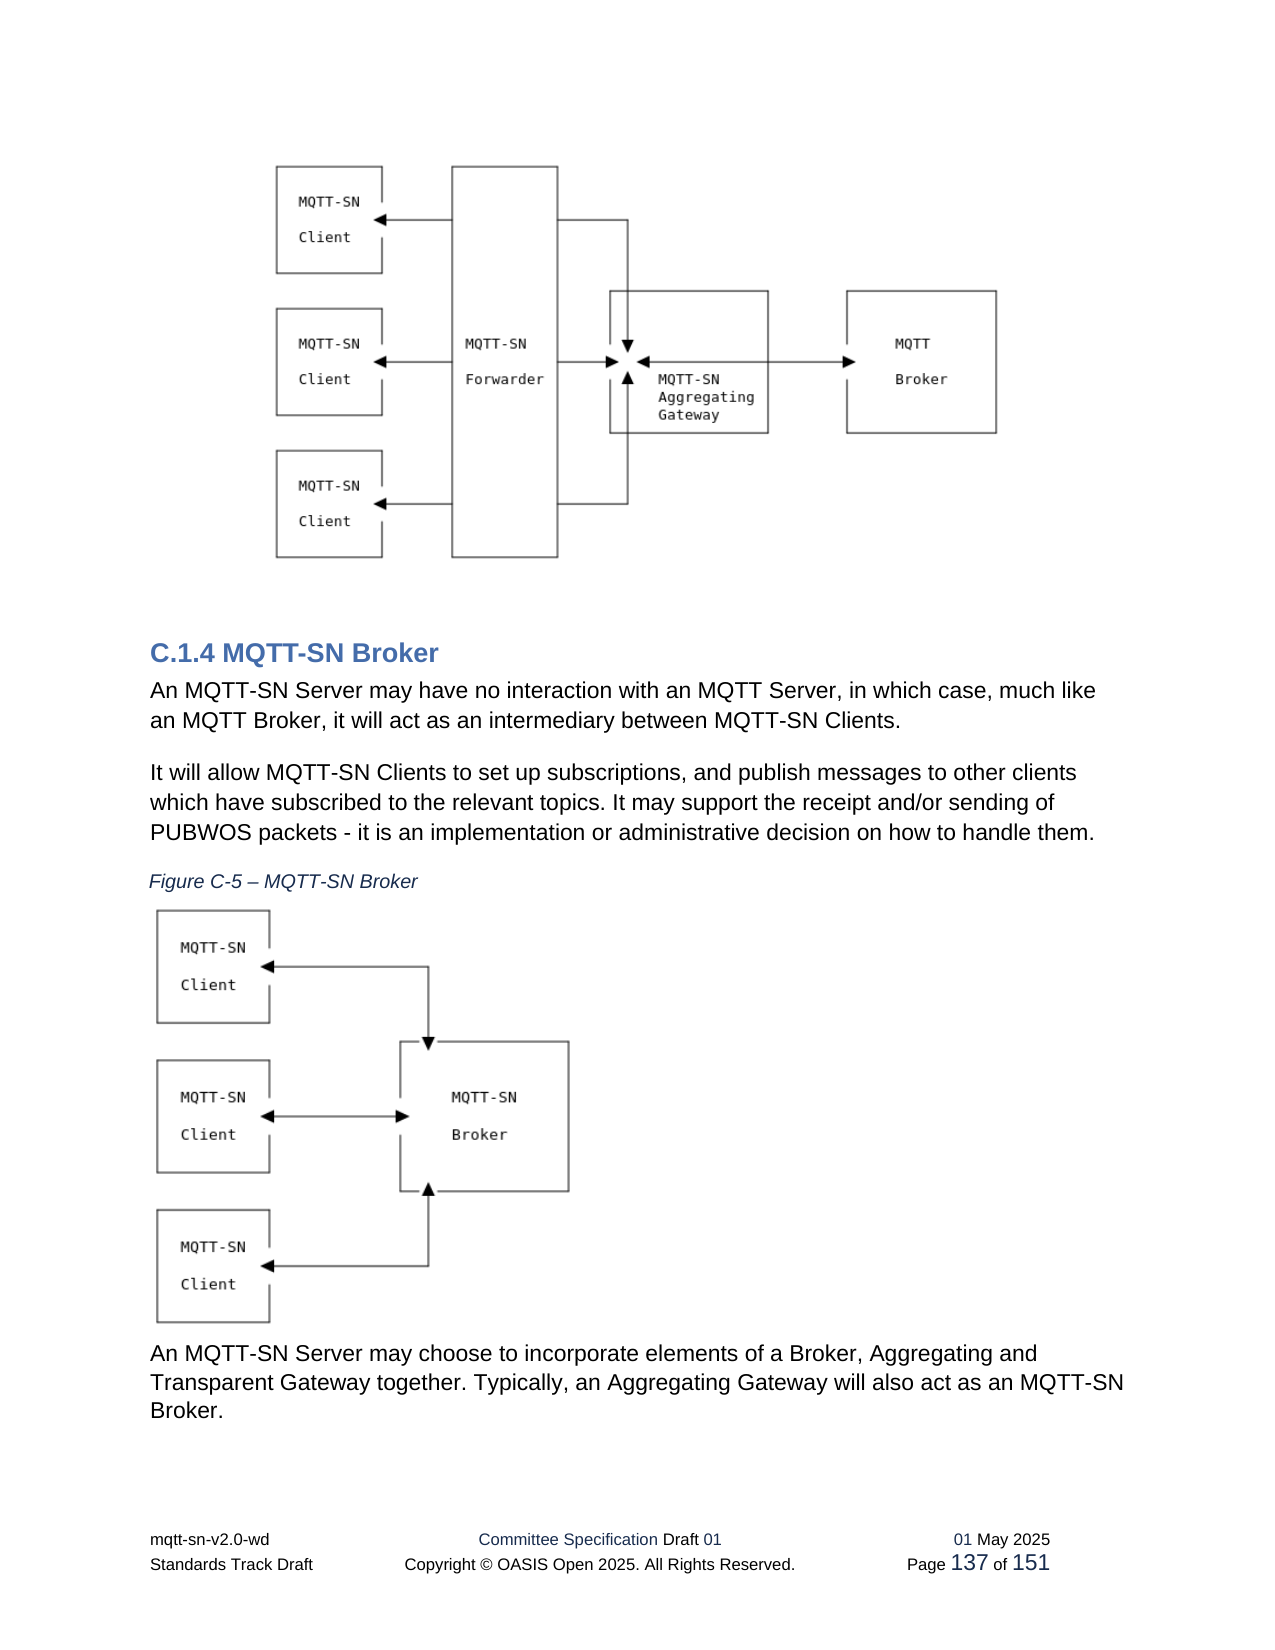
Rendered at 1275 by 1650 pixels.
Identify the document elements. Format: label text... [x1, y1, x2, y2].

text An MQTT-SN Server may choose to incorporate elements of a Broker, Aggregating and Transparent Gateway together. Typically, an Aggregating Gateway will also act as an MQTT-SN Broker. [150, 1340, 1124, 1423]
text Figure C-5 – MQTT-SN Broker [148, 870, 1124, 893]
picture [148, 892, 578, 1341]
picture [268, 150, 1004, 575]
text An MQTT-SN Server may have no interaction with an MQTT Server, in which case, much like an MQTT Broker, it will act as an intermediary between MQTT-SN Clients. [150, 677, 1125, 734]
text It will allow MQTT-SN Clients to set up subscriptions, and publish messages to other clients which have subscribed to the relevant topics. It may support the receipt and/or sending of PUBWOS packets - it is an implementation or administrative decision on how to handle them. [150, 758, 1125, 845]
subtitle C.1.4 MQTT-SN Broker [150, 637, 1124, 668]
